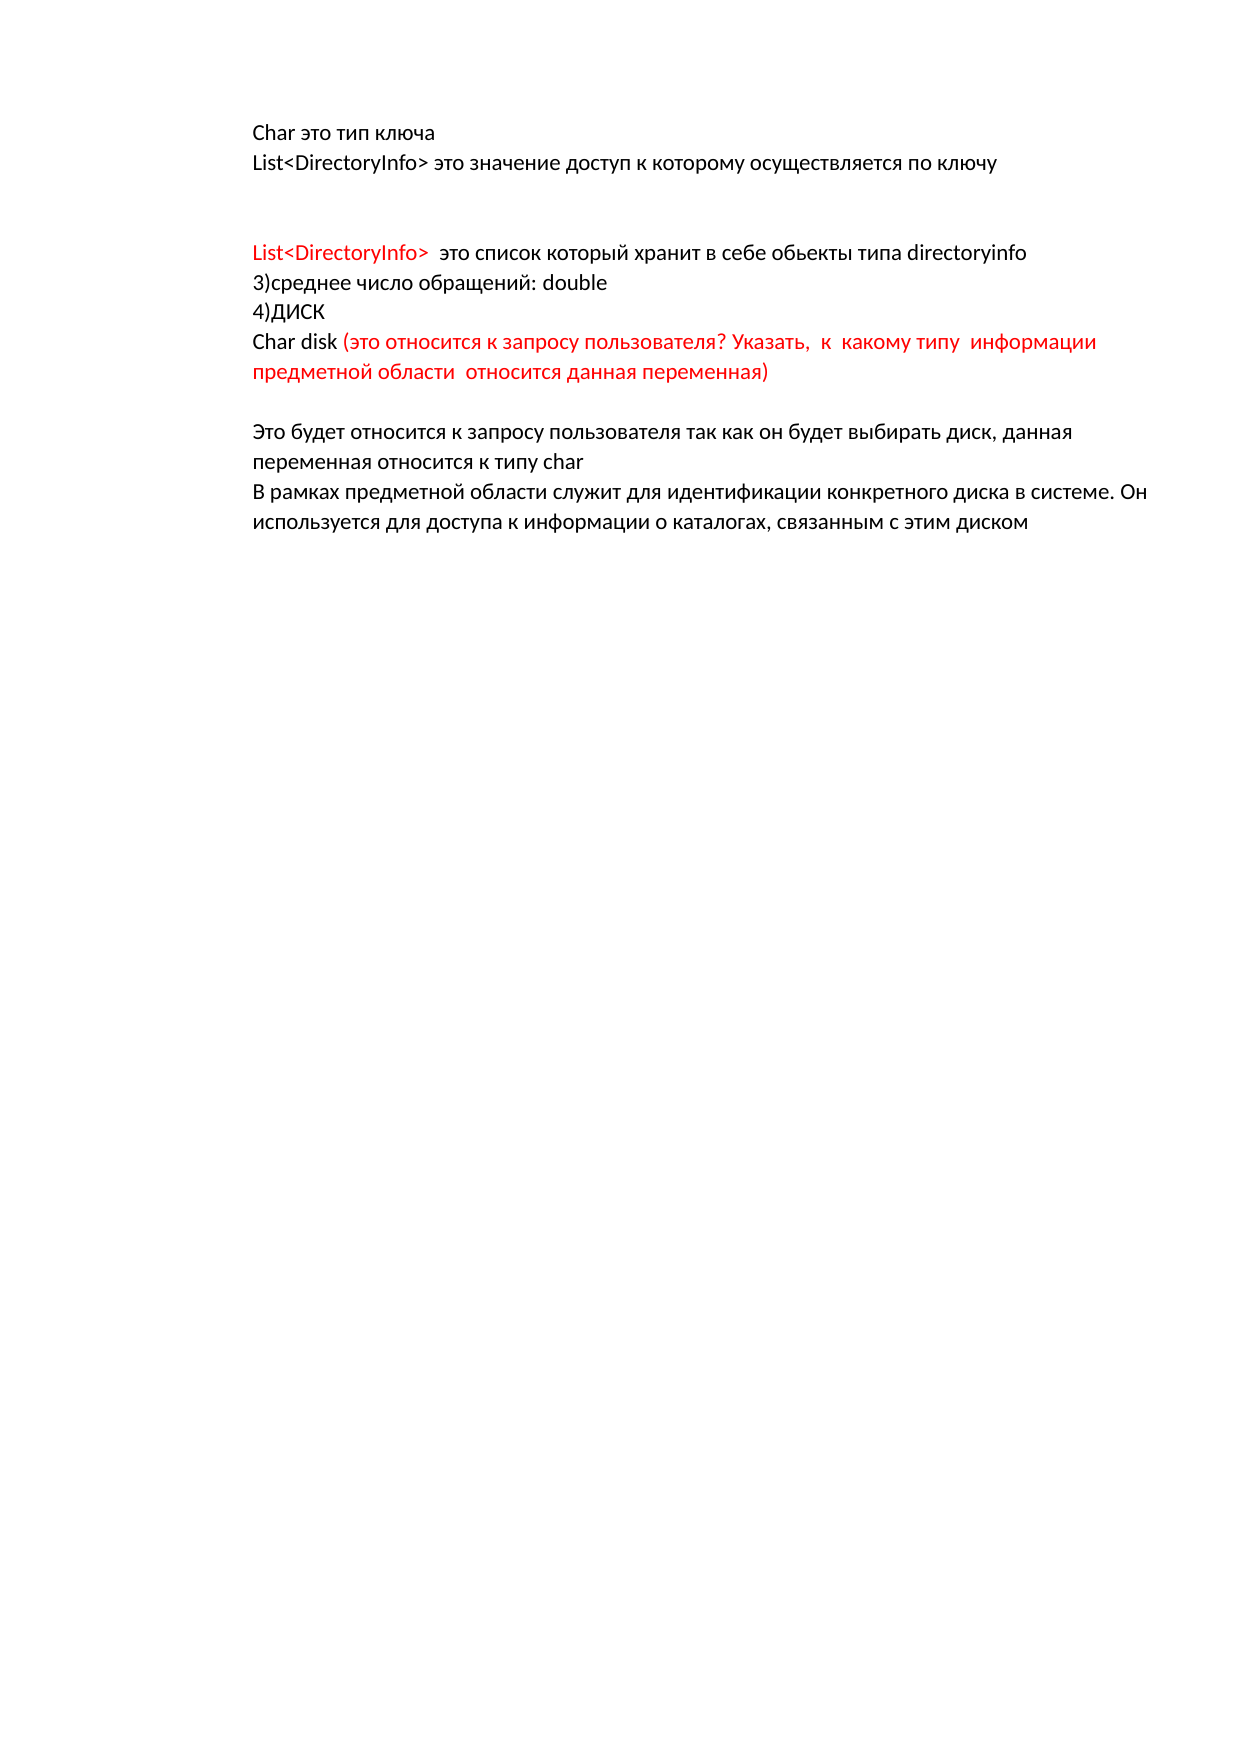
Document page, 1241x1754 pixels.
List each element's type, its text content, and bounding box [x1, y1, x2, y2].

text 3)среднее число обращений: double [252, 268, 1152, 296]
text 4)ДИСК [252, 297, 1152, 326]
text Char это тип ключа [252, 118, 1152, 146]
text List<DirectoryInfo> это список который хранит в себе обьекты типа directoryinfo [252, 238, 1152, 266]
text List<DirectoryInfo> это значение доступ к которому осуществляется по ключу [252, 148, 1152, 176]
text Это будет относится к запросу пользователя так как он будет выбирать диск, данная переменная относится к типу char [252, 417, 1152, 475]
text Char disk (это относится к запросу пользователя? Указать, к какому типу информации предметной области относится данная переменная) [252, 327, 1152, 385]
text В рамках предметной области служит для идентификации конкретного диска в системе. Он используется для доступа к информации о каталогах, связанным с этим диском [252, 477, 1152, 535]
